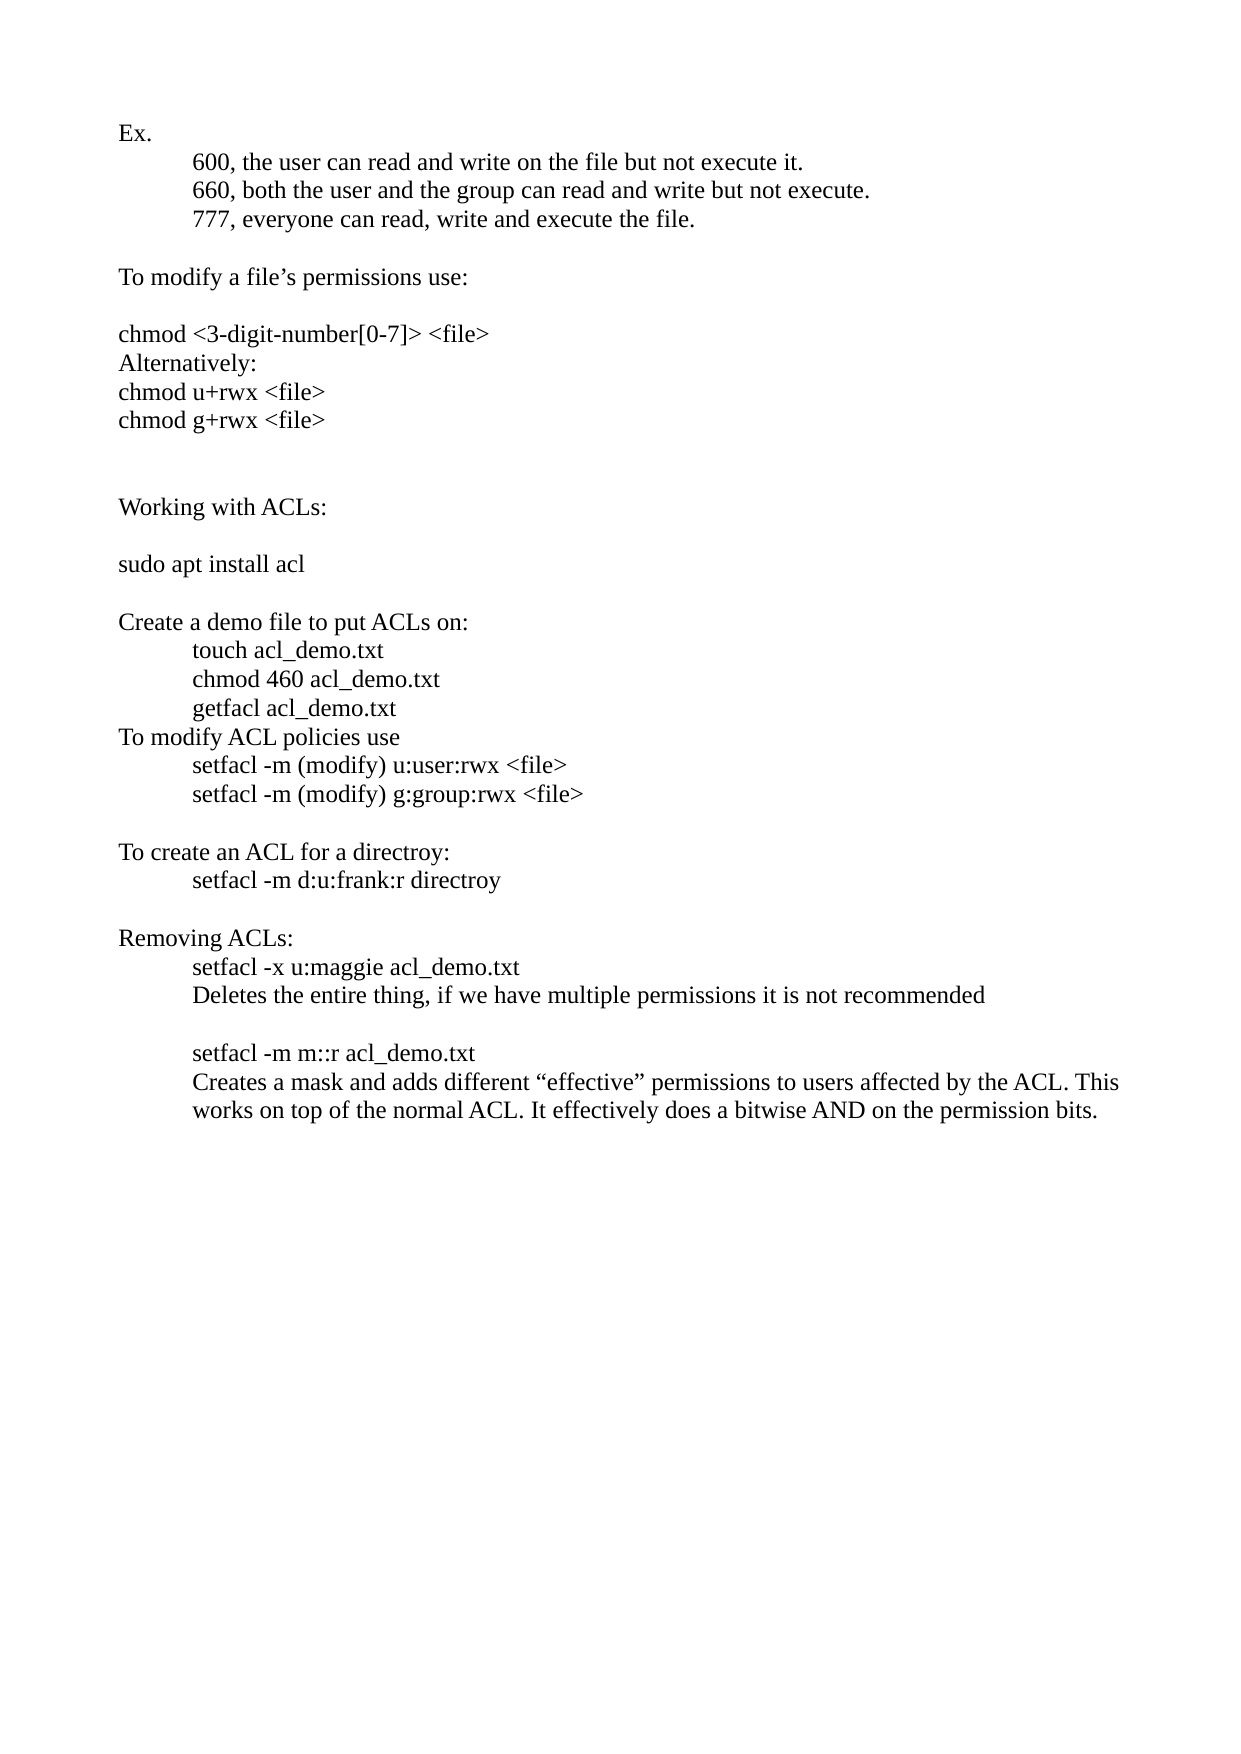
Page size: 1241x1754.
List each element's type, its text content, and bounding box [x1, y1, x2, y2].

text touch acl_demo.txt [118, 636, 1122, 664]
text To create an ACL for a directroy: [118, 837, 1122, 866]
text Ex. [118, 118, 1122, 147]
text Create a demo file to put ACLs on: [118, 607, 1122, 636]
text setfacl -m d:u:frank:r directroy [118, 866, 1122, 894]
text To modify ACL policies use [118, 722, 1122, 751]
text 660, both the user and the group can read and write but not execute. [118, 176, 1122, 204]
text To modify a file’s permissions use: [118, 262, 1122, 291]
text Deletes the entire thing, if we have multiple permissions it is not recommended [118, 981, 1122, 1009]
text chmod u+rwx <file> [118, 377, 1122, 406]
text 600, the user can read and write on the file but not execute it. [118, 147, 1122, 176]
text setfacl -m m::r acl_demo.txt [118, 1038, 1122, 1067]
text Working with ACLs: [118, 492, 1122, 521]
text Removing ACLs: [118, 923, 1122, 952]
text 777, everyone can read, write and execute the file. [118, 204, 1122, 233]
text Creates a mask and adds different “effective” permissions to users affected by the ACL. This works on top of the normal ACL. It effectively does a bitwise AND on the permission bits. [118, 1067, 1122, 1124]
text Alternatively: [118, 348, 1122, 377]
text getfacl acl_demo.txt [118, 693, 1122, 722]
text setfacl -m (modify) g:group:rwx <file> [118, 779, 1122, 808]
text chmod <3-digit-number[0-7]> <file> [118, 319, 1122, 348]
text setfacl -m (modify) u:user:rwx <file> [118, 751, 1122, 779]
text chmod g+rwx <file> [118, 406, 1122, 434]
text chmod 460 acl_demo.txt [118, 664, 1122, 693]
text sudo apt install acl [118, 549, 1122, 578]
text setfacl -x u:maggie acl_demo.txt [118, 952, 1122, 981]
